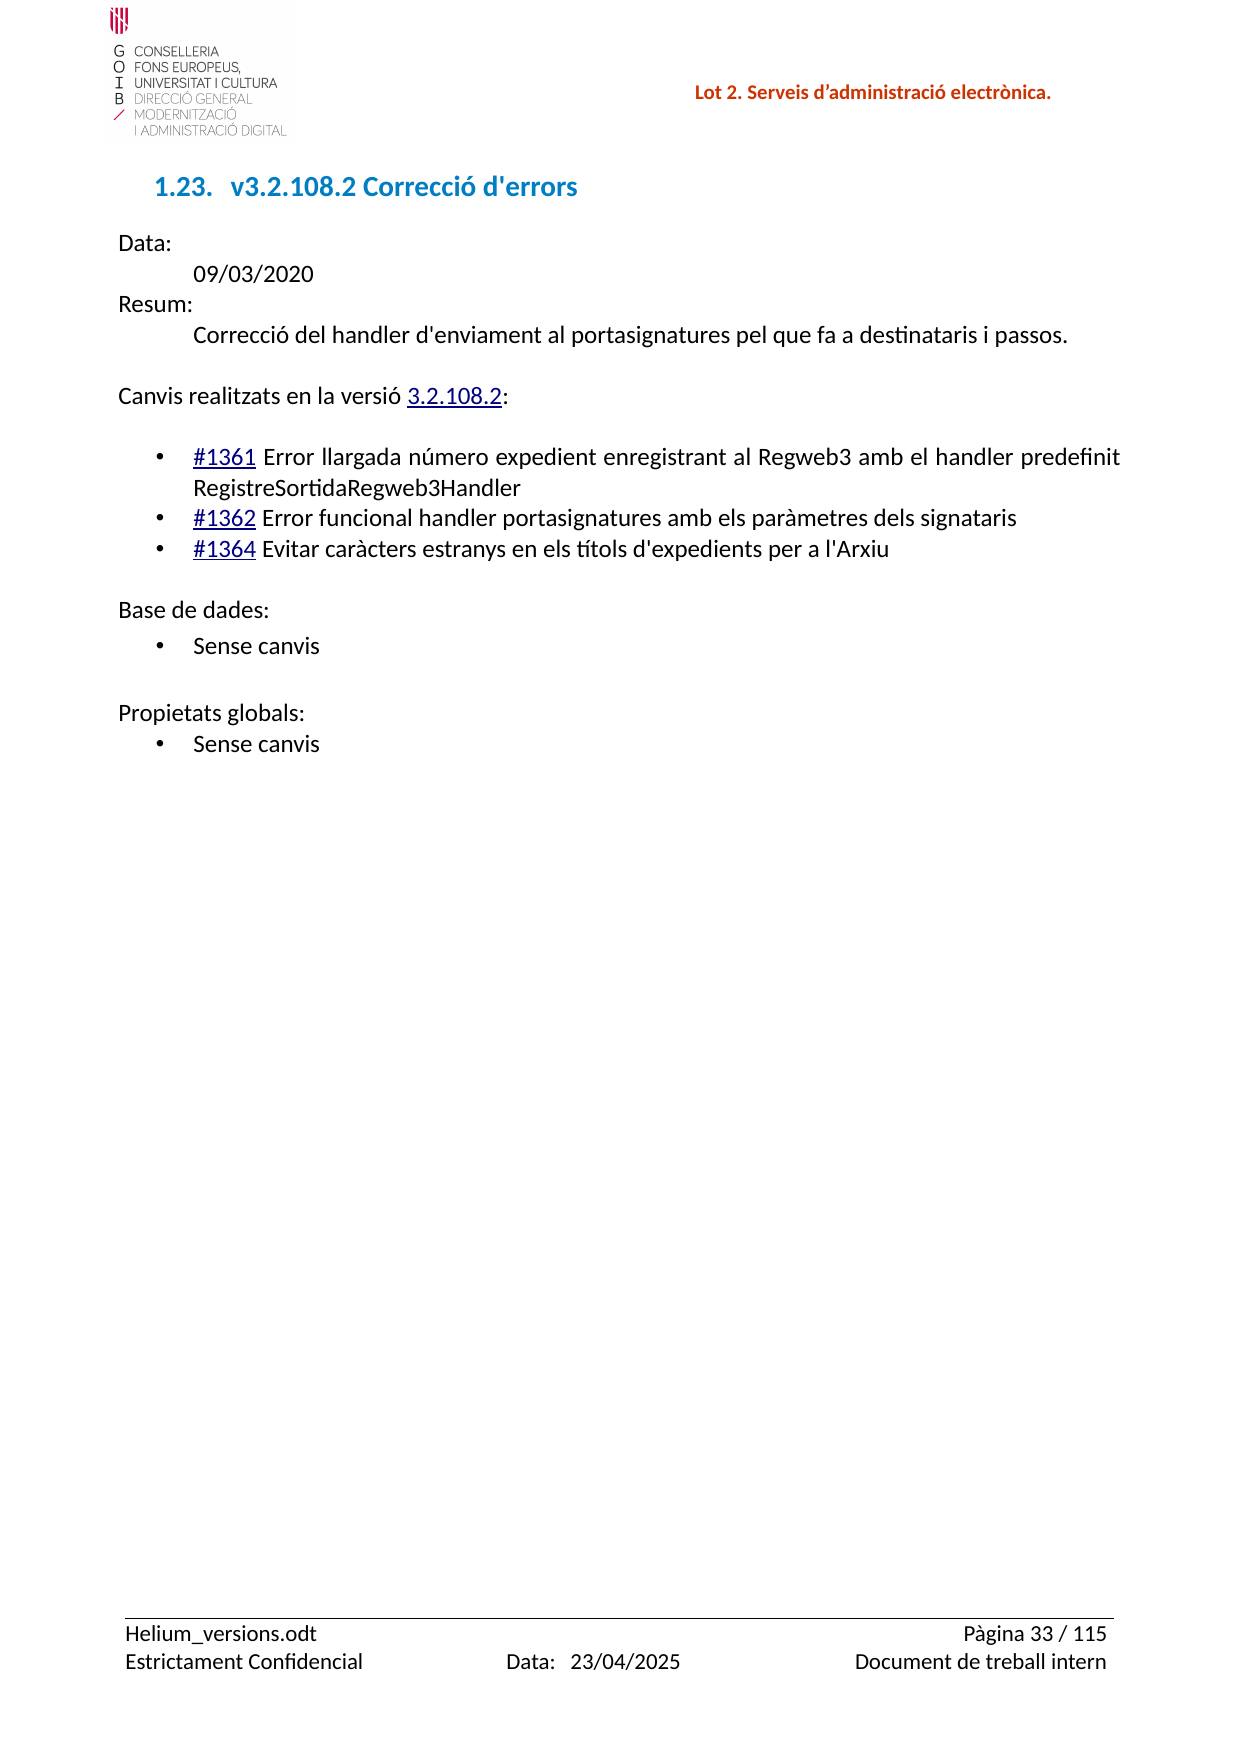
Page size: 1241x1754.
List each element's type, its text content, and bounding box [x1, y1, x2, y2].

text Resum: [118, 289, 1122, 319]
text Canvis realitzats en la versió 3.2.108.2: [118, 380, 1122, 411]
subtitle v3.2.108.2 Correcció d'errors [153, 168, 1122, 204]
picture [100, 0, 297, 144]
list Sense canvis [156, 630, 1122, 661]
text Propietats globals: [118, 697, 1122, 728]
text Base de dades: [118, 594, 1122, 624]
list #1364 Evitar caràcters estranys en els títols d'expedients per a l'Arxiu [156, 533, 1122, 563]
list #1362 Error funcional handler portasignatures amb els paràmetres dels signataris [156, 502, 1122, 533]
text Correcció del handler d'enviament al portasignatures pel que fa a destinataris i passos. [118, 319, 1122, 350]
text Data: [118, 228, 1122, 258]
list #1361 Error llargada número expedient enregistrant al Regweb3 amb el handler predefinit RegistreSortidaRegweb3Handler [156, 441, 1122, 502]
list Sense canvis [156, 728, 1122, 758]
text 09/03/2020 [118, 258, 1122, 289]
